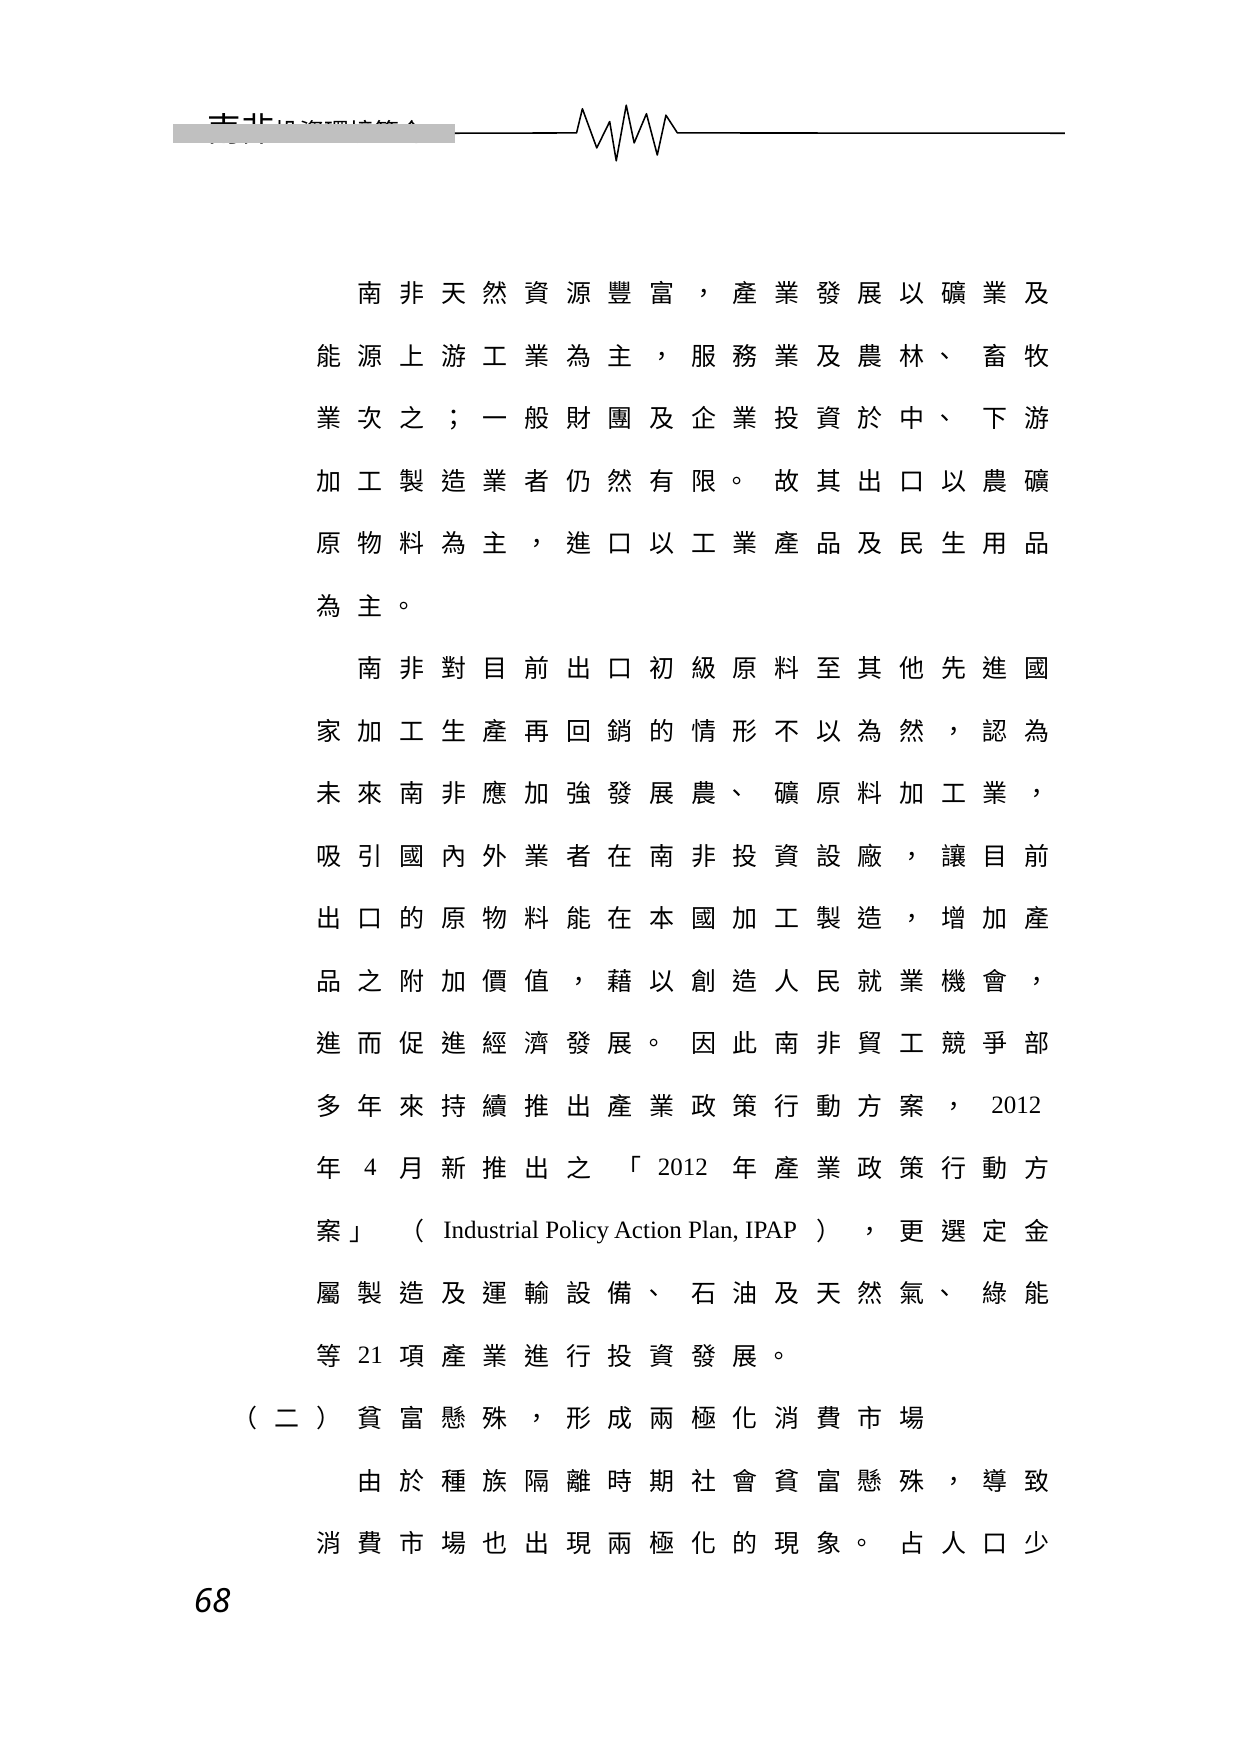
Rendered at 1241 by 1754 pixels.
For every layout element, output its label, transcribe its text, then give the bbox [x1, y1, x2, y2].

text 南非天然資源豐富，產業發展以礦業及能源上游工業為主，服務業及農林、畜牧業次之；一般財團及企業投資於中、下游加工製造業者仍然有限。故其出口以農礦原物料為主，進口以工業產品及民生用品為主。 [281, 250, 1058, 625]
text （二）貧富懸殊，形成兩極化消費市場 [207, 1375, 1058, 1438]
text 南非對目前出口初級原料至其他先進國家加工生產再回銷的情形不以為然，認為未來南非應加強發展農、礦原料加工業，吸引國內外業者在南非投資設廠，讓目前出口的原物料能在本國加工製造，增加產品之附加價值，藉以創造人民就業機會，進而促進經濟發展。因此南非貿工競爭部多年來持續推出產業政策行動方案，2012年4月新推出之「2012年產業政策行動方案」（Industrial Policy Action Plan, IPAP），更選定金屬製造及運輸設備、石油及天然氣、綠能等21項產業進行投資發展。 [281, 625, 1058, 1375]
text 由於種族隔離時期社會貧富懸殊，導致消費市場也出現兩極化的現象。占人口少 [281, 1438, 1058, 1563]
